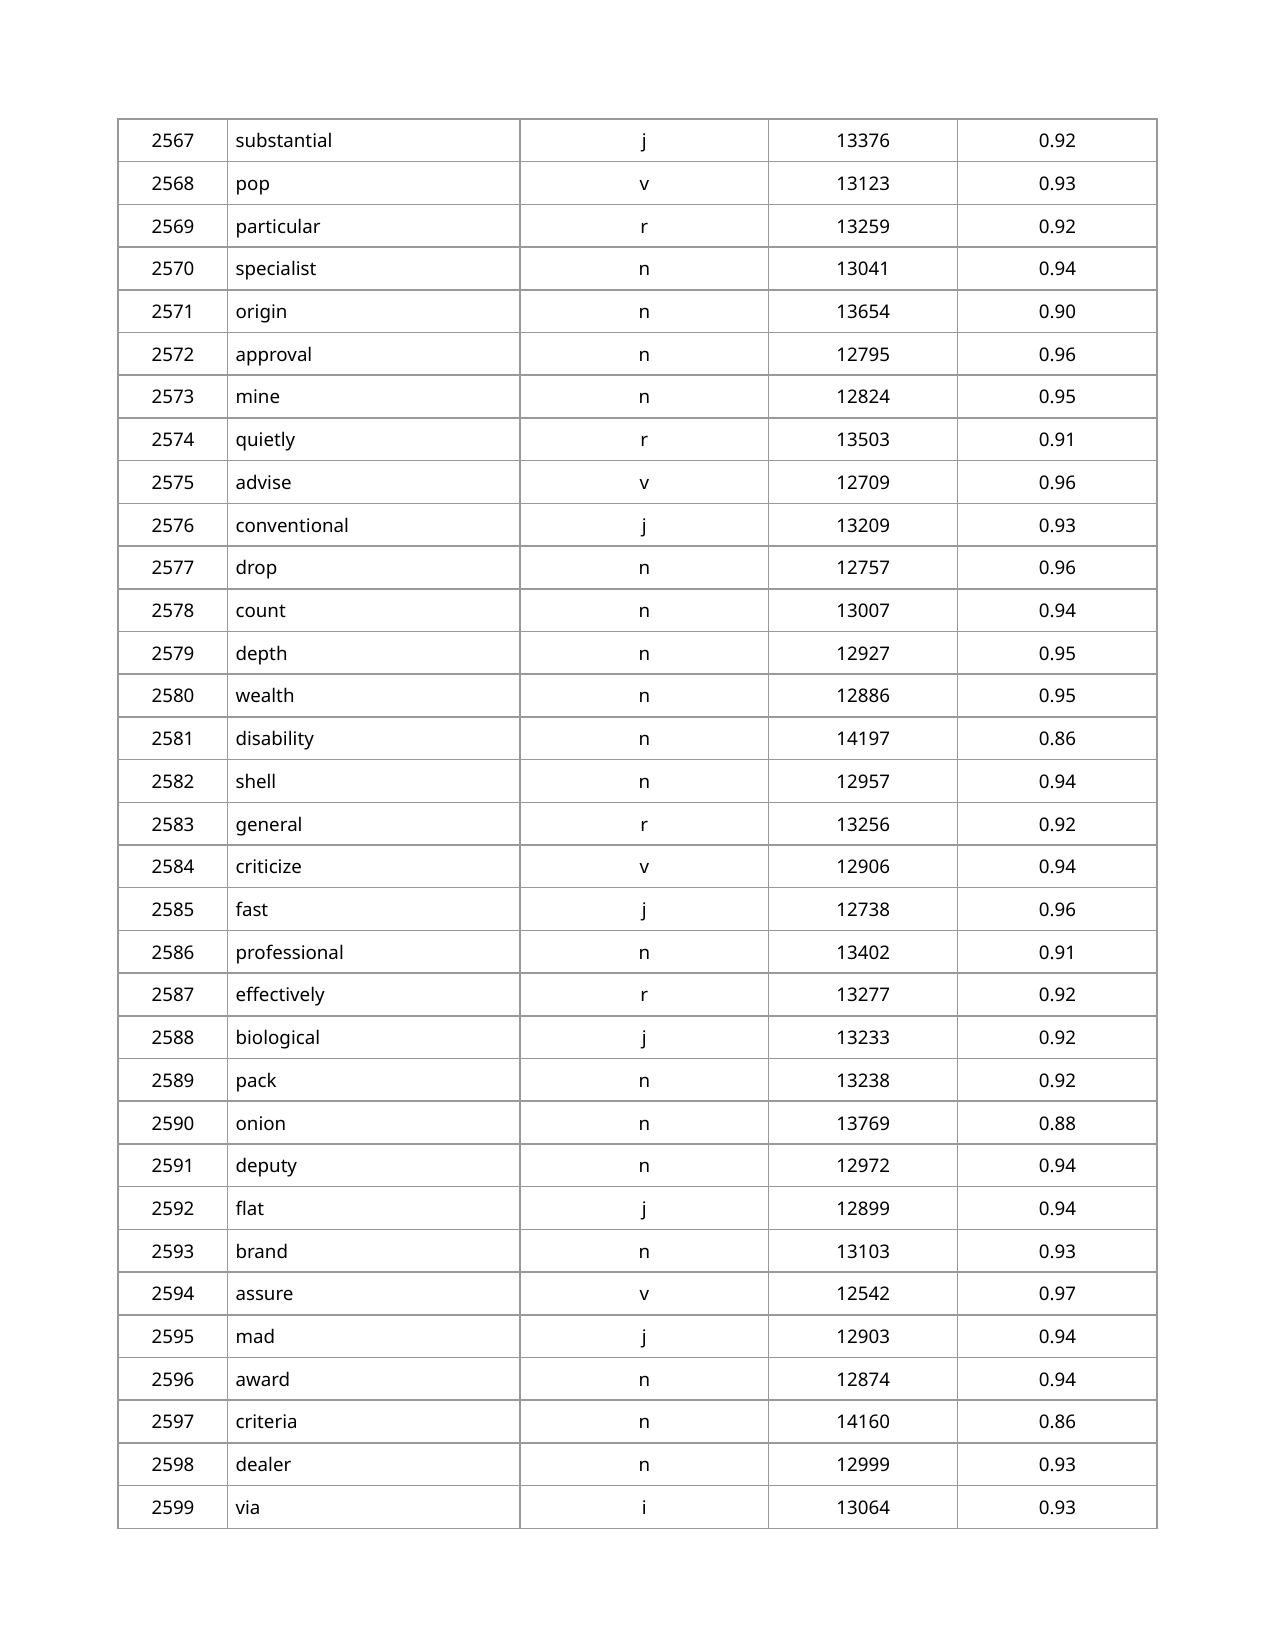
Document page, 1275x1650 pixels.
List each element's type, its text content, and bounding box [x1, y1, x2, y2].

table_cell 12738 [769, 888, 957, 929]
table_cell v [521, 1273, 768, 1314]
table_cell r [521, 205, 768, 246]
table_cell 12886 [769, 675, 957, 716]
table_cell n [521, 1444, 768, 1485]
table_cell 2597 [119, 1401, 227, 1442]
table_cell 2582 [119, 760, 227, 801]
table_cell 2586 [119, 931, 227, 972]
table_cell 13769 [769, 1102, 957, 1143]
table_cell n [521, 760, 768, 801]
table_cell 12824 [769, 376, 957, 417]
table_cell 14160 [769, 1401, 957, 1442]
table_cell n [521, 1401, 768, 1442]
table_cell 0.95 [958, 675, 1156, 716]
table_cell 2592 [119, 1187, 227, 1228]
table_cell 13103 [769, 1230, 957, 1271]
table_cell 0.93 [958, 1444, 1156, 1485]
table_cell 2591 [119, 1145, 227, 1186]
table_cell n [521, 931, 768, 972]
table_cell origin [228, 291, 519, 332]
table_cell r [521, 419, 768, 460]
table_cell fast [228, 888, 519, 929]
table_cell n [521, 333, 768, 374]
table_cell 2571 [119, 291, 227, 332]
table_cell n [521, 1059, 768, 1100]
table_cell 12906 [769, 846, 957, 887]
table_cell j [521, 1187, 768, 1228]
table_cell conventional [228, 504, 519, 545]
table_cell 0.96 [958, 461, 1156, 502]
table_cell specialist [228, 248, 519, 289]
table_cell 2585 [119, 888, 227, 929]
table_cell r [521, 803, 768, 844]
table_cell j [521, 504, 768, 545]
table_cell pop [228, 162, 519, 203]
table_cell 0.86 [958, 1401, 1156, 1442]
table_cell 13064 [769, 1486, 957, 1527]
table_cell quietly [228, 419, 519, 460]
table_cell 0.88 [958, 1102, 1156, 1143]
table_cell award [228, 1358, 519, 1399]
table_cell v [521, 461, 768, 502]
table_cell shell [228, 760, 519, 801]
table_cell 13233 [769, 1017, 957, 1058]
table_cell 13209 [769, 504, 957, 545]
table_cell 2594 [119, 1273, 227, 1314]
table_cell dealer [228, 1444, 519, 1485]
table_cell 2595 [119, 1316, 227, 1357]
table_cell 13277 [769, 974, 957, 1015]
table_cell 2568 [119, 162, 227, 203]
table_cell 13259 [769, 205, 957, 246]
table_cell mad [228, 1316, 519, 1357]
table_cell n [521, 248, 768, 289]
table_cell assure [228, 1273, 519, 1314]
table_cell 12542 [769, 1273, 957, 1314]
table_cell via [228, 1486, 519, 1527]
table_cell approval [228, 333, 519, 374]
table_cell 0.92 [958, 1059, 1156, 1100]
table_cell 13238 [769, 1059, 957, 1100]
table_cell 2598 [119, 1444, 227, 1485]
table_cell n [521, 1102, 768, 1143]
table_cell 0.92 [958, 120, 1156, 161]
table_cell 12899 [769, 1187, 957, 1228]
table_cell 12927 [769, 632, 957, 673]
table_cell advise [228, 461, 519, 502]
table_cell 0.94 [958, 1145, 1156, 1186]
table_cell 2575 [119, 461, 227, 502]
table_cell 0.94 [958, 1187, 1156, 1228]
table_cell 2577 [119, 547, 227, 588]
table_cell 13256 [769, 803, 957, 844]
table_cell 0.95 [958, 632, 1156, 673]
table_cell 0.94 [958, 1316, 1156, 1357]
table_cell 2570 [119, 248, 227, 289]
table_cell flat [228, 1187, 519, 1228]
table_cell 12957 [769, 760, 957, 801]
table_cell professional [228, 931, 519, 972]
table_cell 0.94 [958, 846, 1156, 887]
table_cell 13376 [769, 120, 957, 161]
table_cell 0.94 [958, 760, 1156, 801]
table_cell 13041 [769, 248, 957, 289]
table_cell n [521, 1358, 768, 1399]
table_cell 2587 [119, 974, 227, 1015]
table_cell 2589 [119, 1059, 227, 1100]
table_cell j [521, 1017, 768, 1058]
table_cell 0.91 [958, 931, 1156, 972]
table_cell 0.92 [958, 803, 1156, 844]
table_cell 2590 [119, 1102, 227, 1143]
table_cell 2567 [119, 120, 227, 161]
table_cell onion [228, 1102, 519, 1143]
table_cell substantial [228, 120, 519, 161]
table_cell 14197 [769, 718, 957, 759]
table_cell 2596 [119, 1358, 227, 1399]
table_cell n [521, 675, 768, 716]
table_cell 12903 [769, 1316, 957, 1357]
table_cell 0.86 [958, 718, 1156, 759]
table_cell 2569 [119, 205, 227, 246]
table_cell 12709 [769, 461, 957, 502]
table_cell depth [228, 632, 519, 673]
table_cell n [521, 376, 768, 417]
table_cell 0.96 [958, 888, 1156, 929]
table_cell 0.91 [958, 419, 1156, 460]
table_cell brand [228, 1230, 519, 1271]
table_cell 0.92 [958, 1017, 1156, 1058]
table_cell 0.94 [958, 590, 1156, 631]
table_cell 12999 [769, 1444, 957, 1485]
table_cell 12972 [769, 1145, 957, 1186]
table_cell 2599 [119, 1486, 227, 1527]
table_cell 13654 [769, 291, 957, 332]
table_cell 12874 [769, 1358, 957, 1399]
table_cell 0.95 [958, 376, 1156, 417]
table_cell 2581 [119, 718, 227, 759]
table_cell drop [228, 547, 519, 588]
table_cell 13007 [769, 590, 957, 631]
table_cell n [521, 291, 768, 332]
table_cell biological [228, 1017, 519, 1058]
table_cell n [521, 1230, 768, 1271]
table_cell 2576 [119, 504, 227, 545]
table_cell mine [228, 376, 519, 417]
table_cell 0.97 [958, 1273, 1156, 1314]
table_cell 0.90 [958, 291, 1156, 332]
table_cell 2588 [119, 1017, 227, 1058]
table_cell 12757 [769, 547, 957, 588]
table_cell i [521, 1486, 768, 1527]
table_cell 0.92 [958, 205, 1156, 246]
table_cell j [521, 120, 768, 161]
table_cell 2574 [119, 419, 227, 460]
table_cell n [521, 590, 768, 631]
table_cell criteria [228, 1401, 519, 1442]
table_cell 13402 [769, 931, 957, 972]
table_cell 2573 [119, 376, 227, 417]
table_cell 2593 [119, 1230, 227, 1271]
table_cell disability [228, 718, 519, 759]
table_cell wealth [228, 675, 519, 716]
table_cell 0.94 [958, 1358, 1156, 1399]
table_cell 0.93 [958, 1230, 1156, 1271]
table_cell general [228, 803, 519, 844]
table_cell 2584 [119, 846, 227, 887]
table_cell pack [228, 1059, 519, 1100]
table_cell 0.96 [958, 547, 1156, 588]
table_cell 2579 [119, 632, 227, 673]
table_cell 0.92 [958, 974, 1156, 1015]
table_cell n [521, 547, 768, 588]
table_cell 0.93 [958, 1486, 1156, 1527]
table_cell n [521, 718, 768, 759]
table_cell v [521, 846, 768, 887]
table_cell effectively [228, 974, 519, 1015]
table_cell 2583 [119, 803, 227, 844]
table_cell particular [228, 205, 519, 246]
table_cell 0.93 [958, 162, 1156, 203]
table_cell n [521, 1145, 768, 1186]
table_cell 0.93 [958, 504, 1156, 545]
table_cell criticize [228, 846, 519, 887]
table_cell j [521, 1316, 768, 1357]
table_cell j [521, 888, 768, 929]
table_cell 13123 [769, 162, 957, 203]
table_cell 2578 [119, 590, 227, 631]
table_cell r [521, 974, 768, 1015]
table_cell 13503 [769, 419, 957, 460]
table_cell n [521, 632, 768, 673]
table_cell 2572 [119, 333, 227, 374]
table_cell count [228, 590, 519, 631]
table_cell 12795 [769, 333, 957, 374]
table_cell deputy [228, 1145, 519, 1186]
table_cell v [521, 162, 768, 203]
table_cell 0.94 [958, 248, 1156, 289]
table_cell 2580 [119, 675, 227, 716]
table_cell 0.96 [958, 333, 1156, 374]
